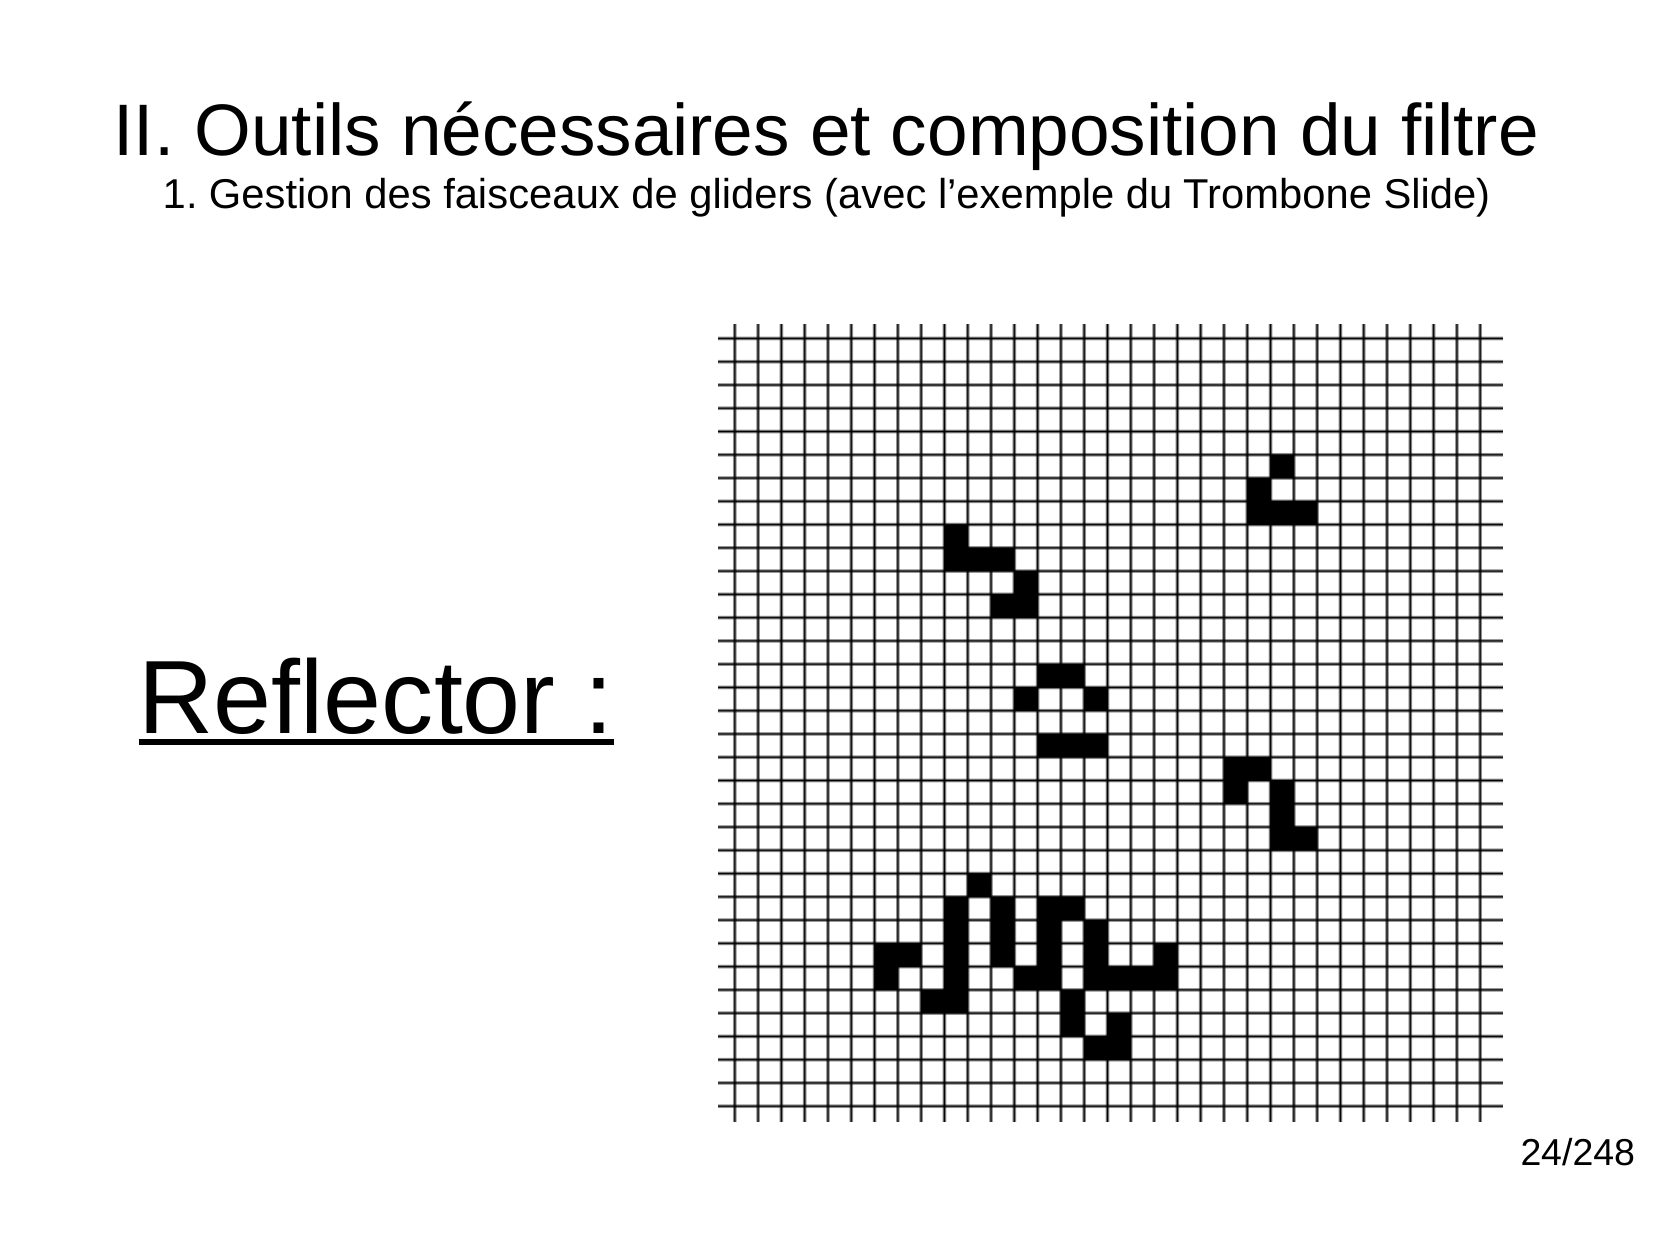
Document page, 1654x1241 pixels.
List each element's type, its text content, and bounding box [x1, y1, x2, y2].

title II. Outils nécessaires et composition du filtre 1. Gestion des faisceaux de gliders (avec l’exemple du Trombone Slide) [0, 30, 1654, 276]
picture [718, 324, 1503, 1123]
text_box Reflector : [124, 631, 629, 763]
text_box <number>/248 [1505, 1124, 1654, 1182]
